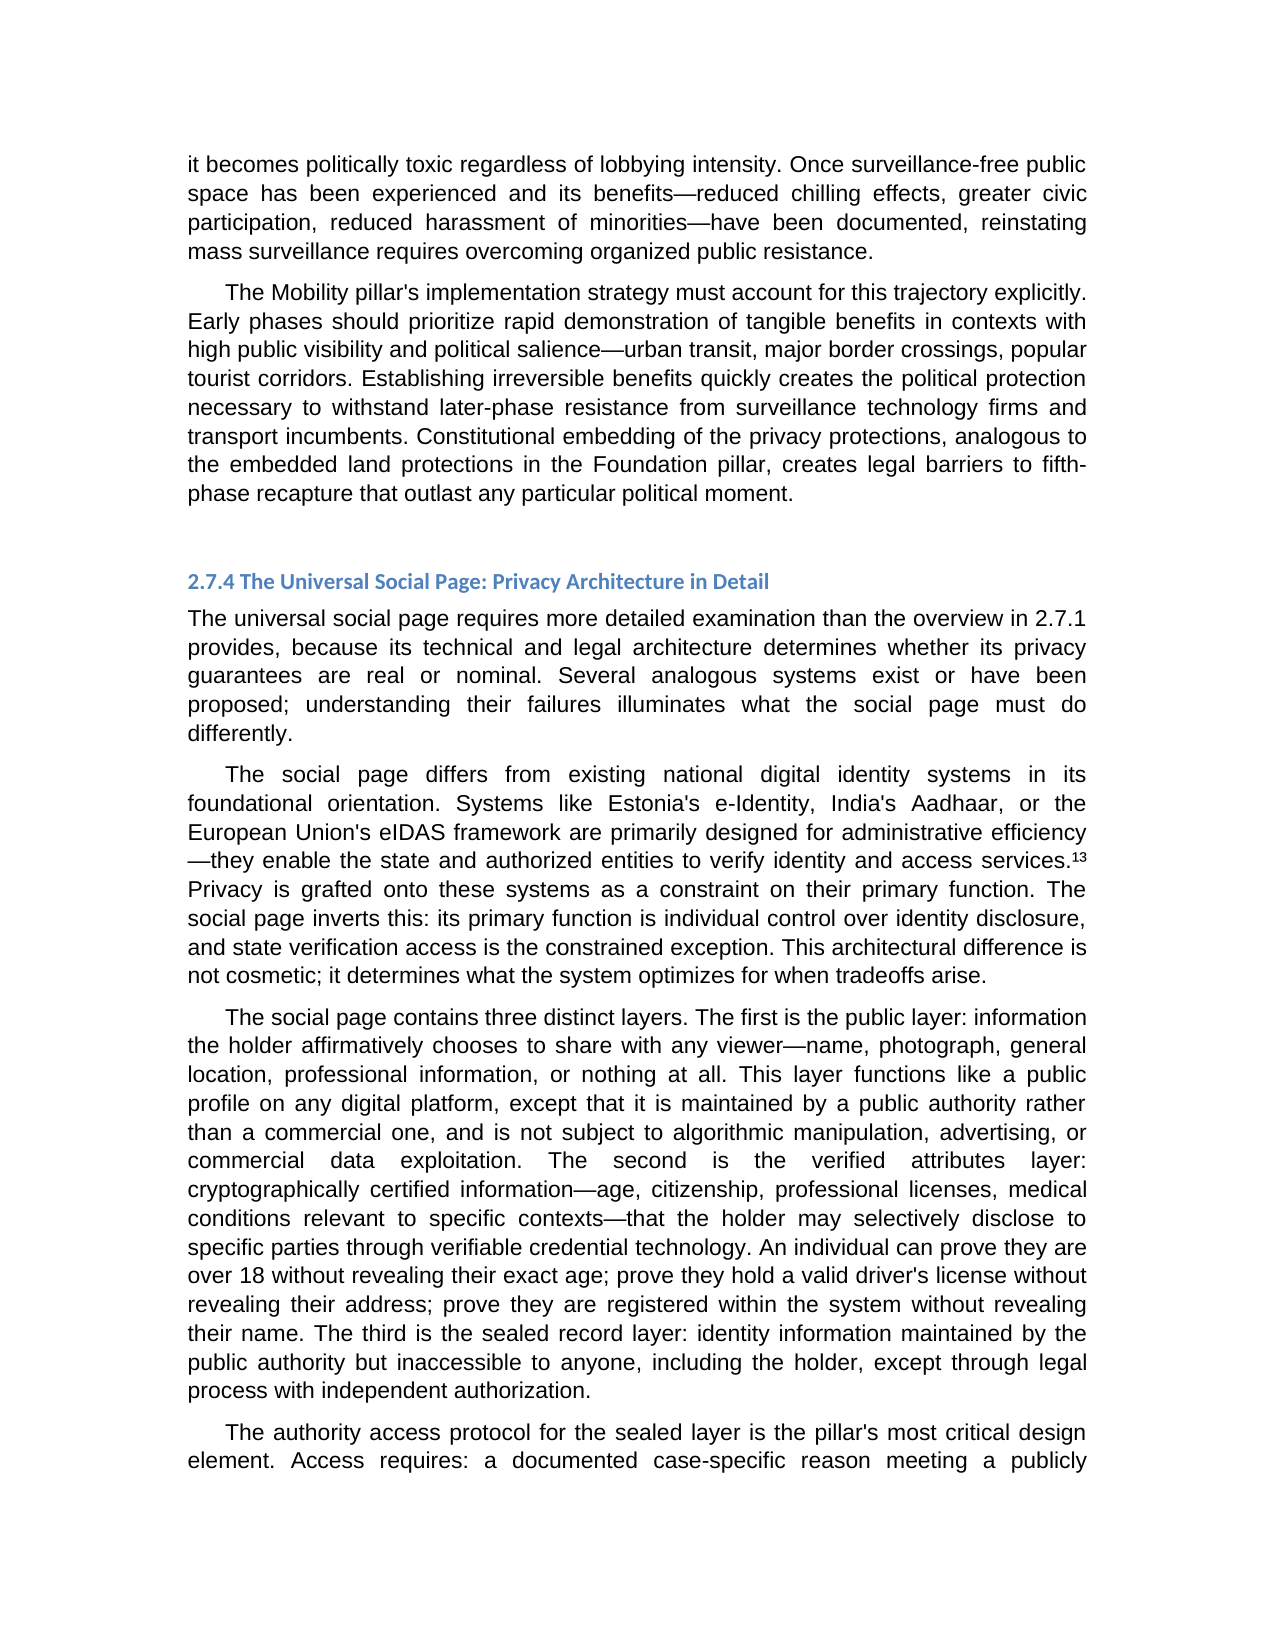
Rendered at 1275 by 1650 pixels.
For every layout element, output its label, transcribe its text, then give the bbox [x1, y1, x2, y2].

text The authority access protocol for the sealed layer is the pillar's most critical design element. Access requires: a documented case-specific reason meeting a publicly [187, 1417, 1087, 1475]
text The social page differs from existing national digital identity systems in its foundational orientation. Systems like Estonia's e-Identity, India's Aadhaar, or the European Union's eIDAS framework are primarily designed for administrative efficiency—they enable the state and authorized entities to verify identity and access services.¹³ Privacy is grafted onto these systems as a constraint on their primary function. The social page inverts this: its primary function is individual control over identity disclosure, and state verification access is the constrained exception. This architectural difference is not cosmetic; it determines what the system optimizes for when tradeoffs arise. [187, 760, 1087, 990]
text The social page contains three distinct layers. The first is the public layer: information the holder affirmatively chooses to share with any viewer—name, photograph, general location, professional information, or nothing at all. This layer functions like a public profile on any digital platform, except that it is maintained by a public authority rather than a commercial one, and is not subject to algorithmic manipulation, advertising, or commercial data exploitation. The second is the verified attributes layer: cryptographically certified information—age, citizenship, professional licenses, medical conditions relevant to specific contexts—that the holder may selectively disclose to specific parties through verifiable credential technology. An individual can prove they are over 18 without revealing their exact age; prove they hold a valid driver's license without revealing their address; prove they are registered within the system without revealing their name. The third is the sealed record layer: identity information maintained by the public authority but inaccessible to anyone, including the holder, except through legal process with independent authorization. [187, 1002, 1087, 1405]
text it becomes politically toxic regardless of lobbying intensity. Once surveillance-free public space has been experienced and its benefits—reduced chilling effects, greater civic participation, reduced harassment of minorities—have been documented, reinstating mass surveillance requires overcoming organized public resistance. [187, 150, 1087, 265]
subtitle 2.7.4 The Universal Social Page: Privacy Architecture in Detail [187, 567, 1087, 595]
text The Mobility pillar's implementation strategy must account for this trajectory explicitly. Early phases should prioritize rapid demonstration of tangible benefits in contexts with high public visibility and political salience—urban transit, major border crossings, popular tourist corridors. Establishing irreversible benefits quickly creates the political protection necessary to withstand later-phase resistance from surveillance technology firms and transport incumbents. Constitutional embedding of the privacy protections, analogous to the embedded land protections in the Foundation pillar, creates legal barriers to fifth-phase recapture that outlast any particular political moment. [187, 277, 1087, 507]
text The universal social page requires more detailed examination than the overview in 2.7.1 provides, because its technical and legal architecture determines whether its privacy guarantees are real or nominal. Several analogous systems exist or have been proposed; understanding their failures illuminates what the social page must do differently. [187, 603, 1087, 747]
